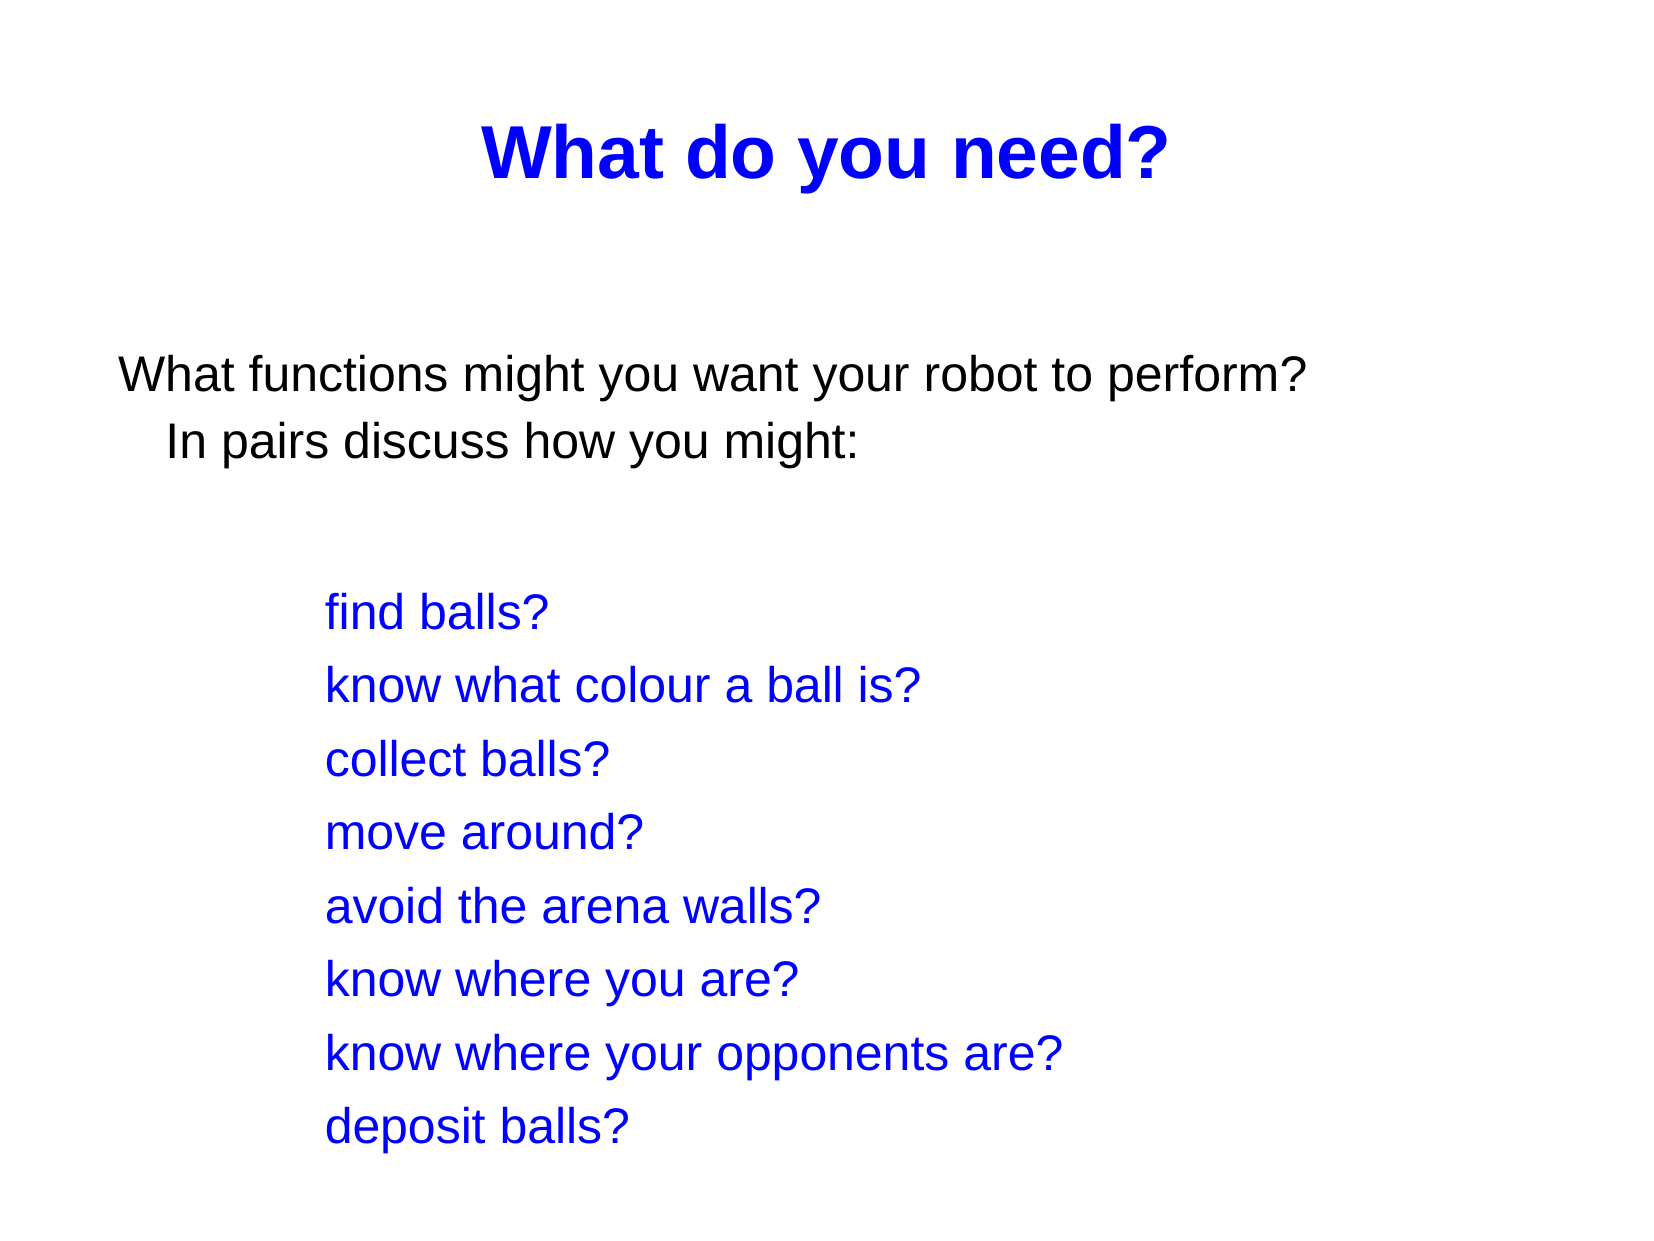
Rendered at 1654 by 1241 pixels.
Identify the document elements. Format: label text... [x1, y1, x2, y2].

title What do you need? [82, 49, 1571, 257]
list In pairs discuss how you might: find balls? know what colour a ball is? collect balls? move around? avoid the arena walls? know where you are? know where your opponents are? deposit balls? [147, 413, 1572, 1214]
list What functions might you want your robot to perform? [82, 290, 1565, 414]
